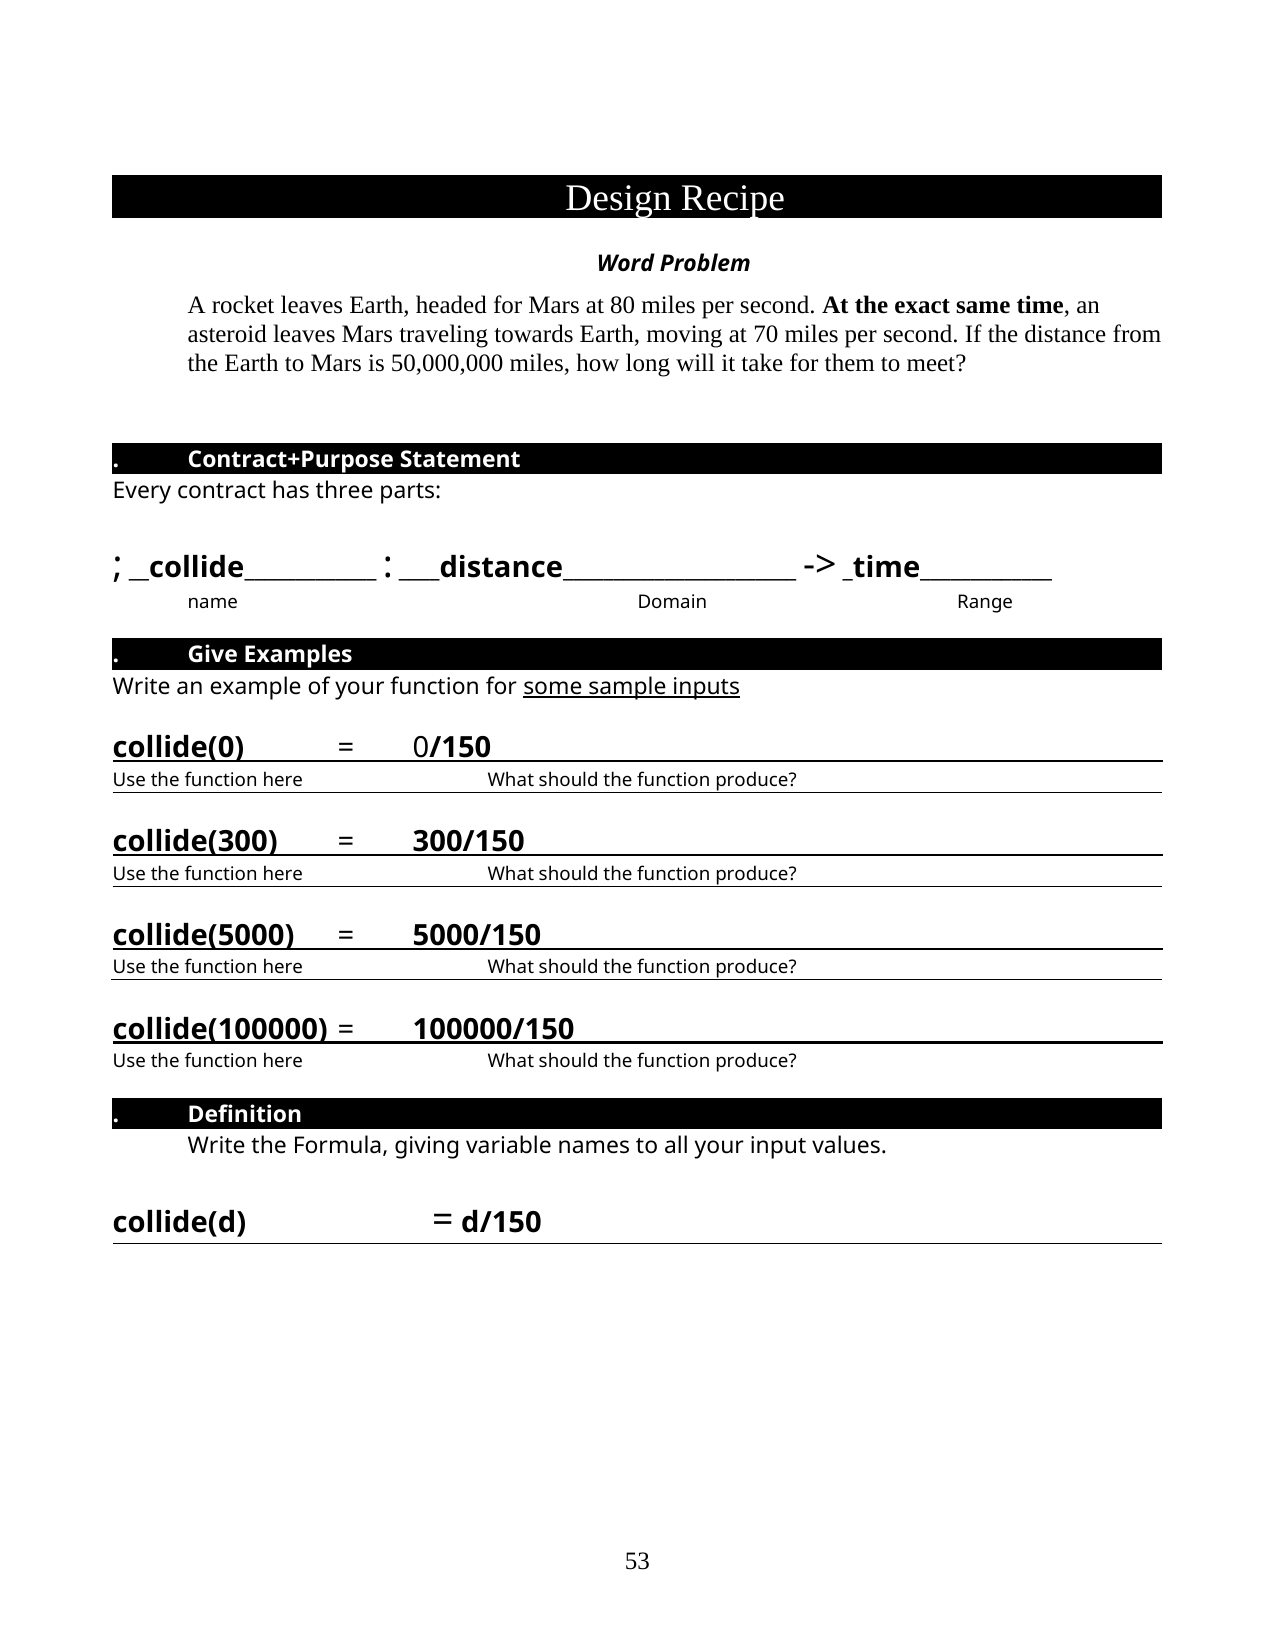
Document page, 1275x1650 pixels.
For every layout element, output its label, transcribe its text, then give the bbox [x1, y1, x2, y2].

subtitle Contract+Purpose Statement [112, 443, 1162, 474]
text name Domain Range [112, 588, 1162, 613]
subtitle Give Examples [112, 638, 1162, 670]
text A rocket leaves Earth, headed for Mars at 80 miles per second. At the exact same time, an asteroid leaves Mars traveling towards Earth, moving at 70 miles per second. If the distance from the Earth to Mars is 50,000,000 miles, how long will it take for them to meet? [187, 291, 1162, 377]
text ; __collide_____________ : ____distance_______________________ -> _time_____________ [112, 537, 1162, 588]
text Write an example of your function for some sample inputs [112, 670, 1162, 701]
text collide(0) = 0/150 [112, 726, 1162, 760]
text collide(300) = 300/150 [112, 820, 1162, 854]
subtitle Design Recipe [112, 175, 1162, 218]
list Write the Formula, giving variable names to all your input values. [150, 1129, 1162, 1161]
text collide(100000) = 100000/150 [112, 1008, 1162, 1041]
text Use the function here What should the function produce? [112, 860, 1162, 886]
text collide(5000) = 5000/150 [112, 914, 1162, 948]
text Use the function here What should the function produce? [112, 766, 1162, 792]
text Use the function here What should the function produce? [112, 1048, 1162, 1073]
text Use the function here What should the function produce? [112, 954, 1162, 979]
text [112, 855, 1162, 860]
text [112, 1042, 1162, 1048]
text [112, 949, 1162, 954]
subtitle Definition [112, 1098, 1162, 1129]
text Word Problem [187, 247, 1162, 278]
text Every contract has three parts: [112, 474, 1162, 506]
text collide(d) = d/150 [112, 1192, 1162, 1243]
text [112, 761, 1162, 766]
